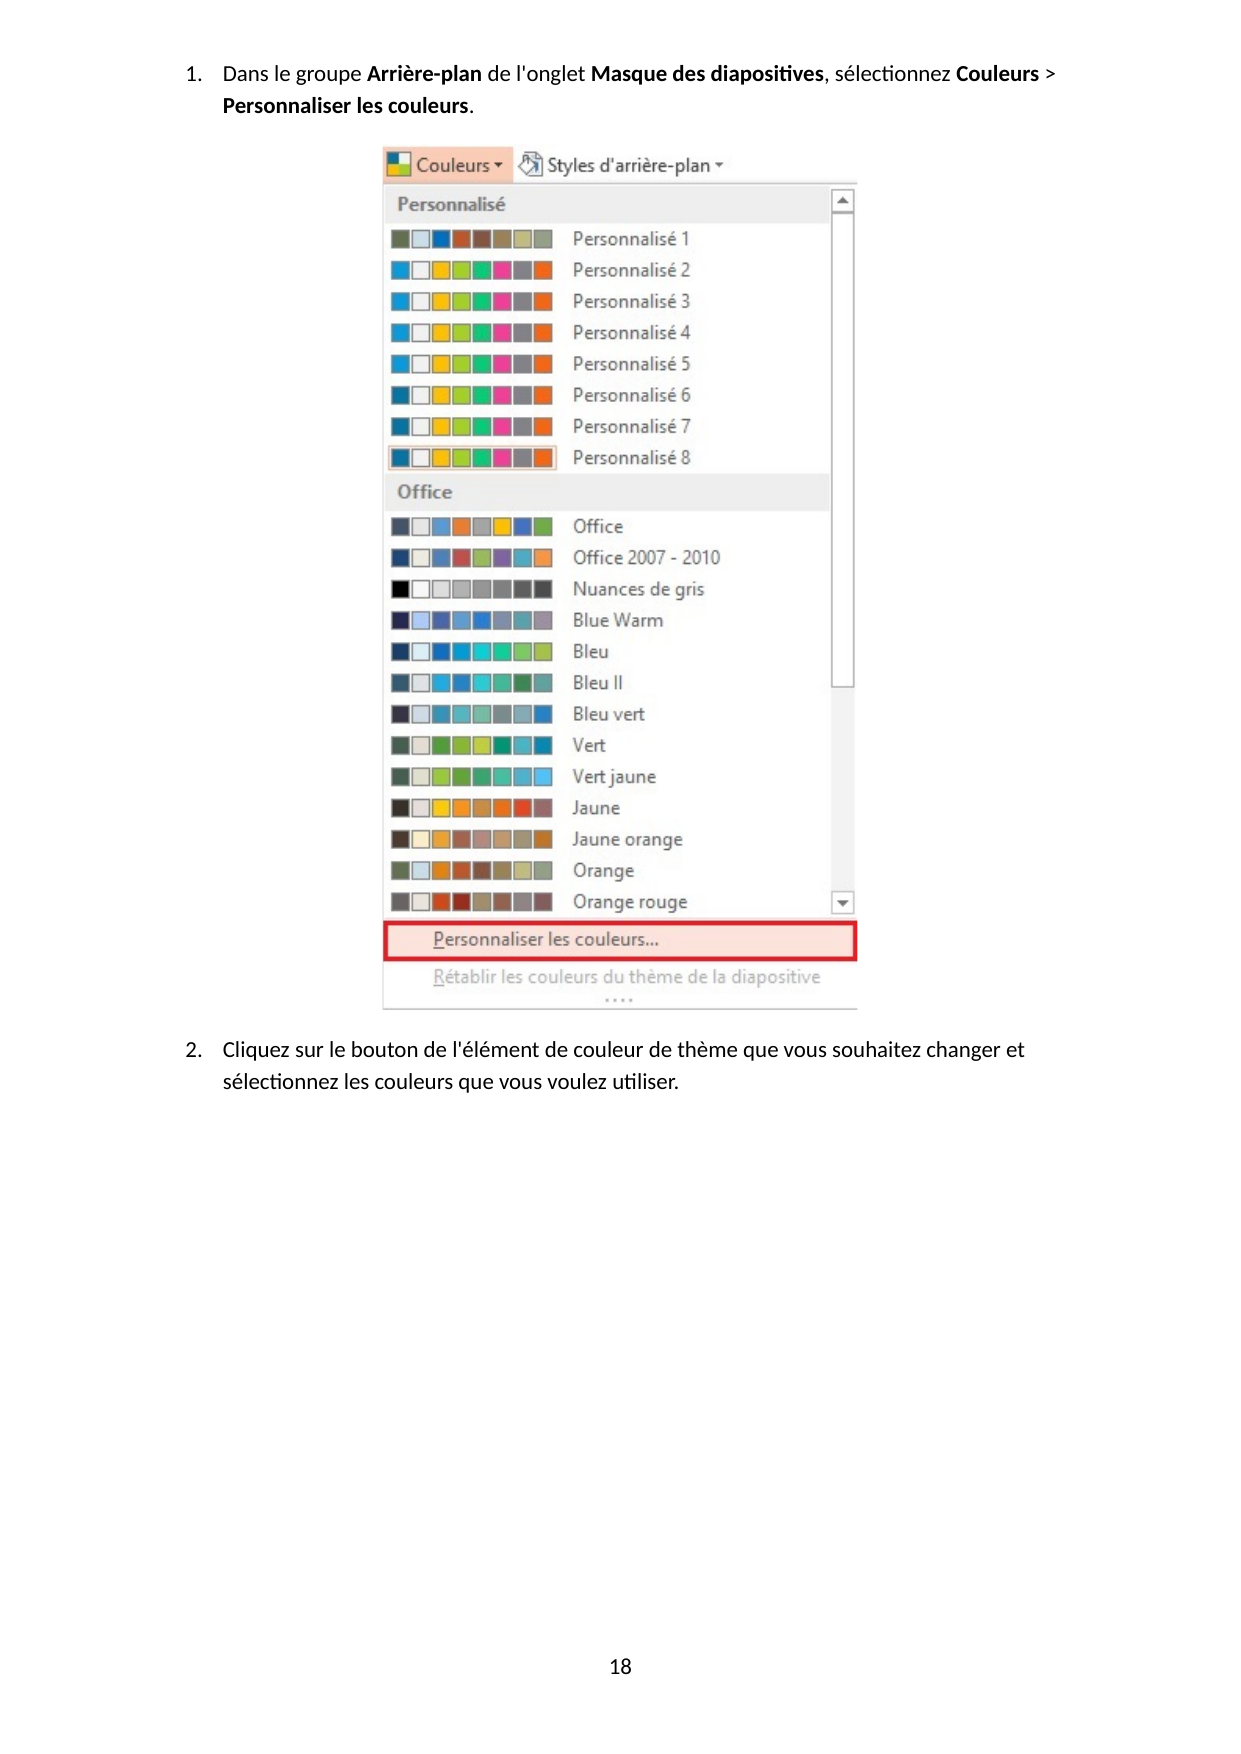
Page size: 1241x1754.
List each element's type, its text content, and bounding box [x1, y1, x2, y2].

picture [382, 144, 858, 1010]
list Dans le groupe Arrière-plan de l'onglet Masque des diapositives, sélectionnez Couleurs > Personnaliser les couleurs. [185, 59, 1093, 119]
list Cliquez sur le bouton de l'élément de couleur de thème que vous souhaitez changer et sélectionnez les couleurs que vous voulez utiliser. [185, 1035, 1093, 1095]
